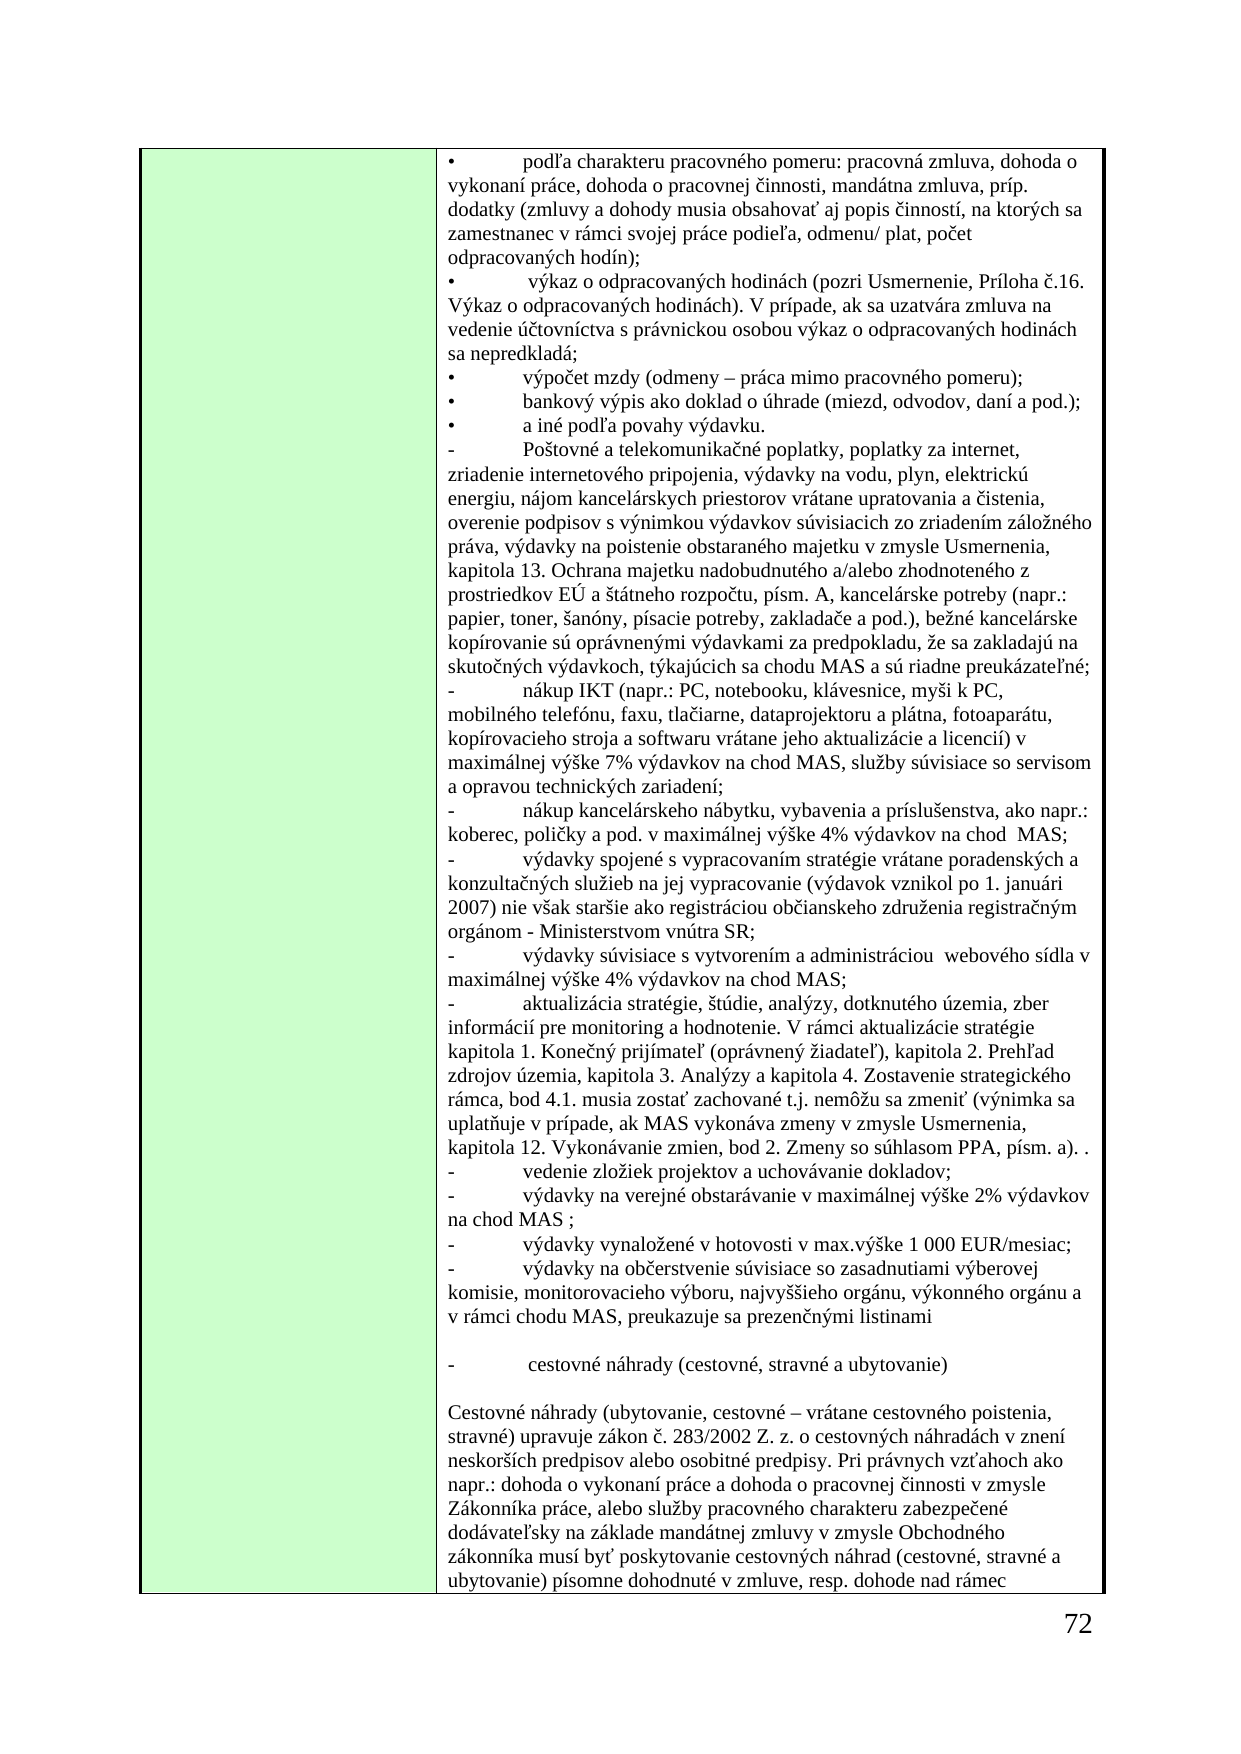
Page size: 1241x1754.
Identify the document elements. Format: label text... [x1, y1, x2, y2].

table_cell [142, 149, 436, 1592]
table_cell • podľa charakteru pracovného pomeru: pracovná zmluva, dohoda o vykonaní práce, dohoda o pracovnej činnosti, mandátna zmluva, príp. dodatky (zmluvy a dohody musia obsahovať aj popis činností, na ktorých sa zamestnanec v rámci svojej práce podieľa, odmenu/ plat, počet odpracovaných hodín); • výkaz o odpracovaných hodinách (pozri Usmernenie, Príloha č.16. Výkaz o odpracovaných hodinách). V prípade, ak sa uzatvára zmluva na vedenie účtovníctva s právnickou osobou výkaz o odpracovaných hodinách sa nepredkladá; • výpočet mzdy (odmeny – práca mimo pracovného pomeru); • bankový výpis ako doklad o úhrade (miezd, odvodov, daní a pod.); • a iné podľa povahy výdavku. - Poštovné a telekomunikačné poplatky, poplatky za internet, zriadenie internetového pripojenia, výdavky na vodu, plyn, elektrickú energiu, nájom kancelárskych priestorov vrátane upratovania a čistenia, overenie podpisov s výnimkou výdavkov súvisiacich zo zriadením záložného práva, výdavky na poistenie obstaraného majetku v zmysle Usmernenia, kapitola 13. Ochrana majetku nadobudnutého a/alebo zhodnoteného z prostriedkov EÚ a štátneho rozpočtu, písm. A, kancelárske potreby (napr.: papier, toner, šanóny, písacie potreby, zakladače a pod.), bežné kancelárske kopírovanie sú oprávnenými výdavkami za predpokladu, že sa zakladajú na skutočných výdavkoch, týkajúcich sa chodu MAS a sú riadne preukázateľné; - nákup IKT (napr.: PC, notebooku, klávesnice, myši k PC, mobilného telefónu, faxu, tlačiarne, dataprojektoru a plátna, fotoaparátu, kopírovacieho stroja a softwaru vrátane jeho aktualizácie a licencií) v maximálnej výške 7% výdavkov na chod MAS, služby súvisiace so servisom a opravou technických zariadení; - nákup kancelárskeho nábytku, vybavenia a príslušenstva, ako napr.: koberec, poličky a pod. v maximálnej výške 4% výdavkov na chod MAS; - výdavky spojené s vypracovaním stratégie vrátane poradenských a konzultačných služieb na jej vypracovanie (výdavok vznikol po 1. januári 2007) nie však staršie ako registráciou občianskeho združenia registračným orgánom - Ministerstvom vnútra SR; - výdavky súvisiace s vytvorením a administráciou webového sídla v maximálnej výške 4% výdavkov na chod MAS; - aktualizácia stratégie, štúdie, analýzy, dotknutého územia, zber informácií pre monitoring a hodnotenie. V rámci aktualizácie stratégie kapitola 1. Konečný prijímateľ (oprávnený žiadateľ), kapitola 2. Prehľad zdrojov územia, kapitola 3. Analýzy a kapitola 4. Zostavenie strategického rámca, bod 4.1. musia zostať zachované t.j. nemôžu sa zmeniť (výnimka sa uplatňuje v prípade, ak MAS vykonáva zmeny v zmysle Usmernenia, kapitola 12. Vykonávanie zmien, bod 2. Zmeny so súhlasom PPA, písm. a). . - vedenie zložiek projektov a uchovávanie dokladov; - výdavky na verejné obstarávanie v maximálnej výške 2% výdavkov na chod MAS ; - výdavky vynaložené v hotovosti v max.výške 1 000 EUR/mesiac; - výdavky na občerstvenie súvisiace so zasadnutiami výberovej komisie, monitorovacieho výboru, najvyššieho orgánu, výkonného orgánu a v rámci chodu MAS, preukazuje sa prezenčnými listinami - cestovné náhrady (cestovné, stravné a ubytovanie) Cestovné náhrady (ubytovanie, cestovné – vrátane cestovného poistenia, stravné) upravuje zákon č. 283/2002 Z. z. o cestovných náhradách v znení neskorších predpisov alebo osobitné predpisy. Pri právnych vzťahoch ako napr.: dohoda o vykonaní práce a dohoda o pracovnej činnosti v zmysle Zákonníka práce, alebo služby pracovného charakteru zabezpečené dodávateľsky na základe mandátnej zmluvy v zmysle Obchodného zákonníka musí byť poskytovanie cestovných náhrad (cestovné, stravné a ubytovanie) písomne dohodnuté v zmluve, resp. dohode nad rámec [437, 149, 1102, 1592]
